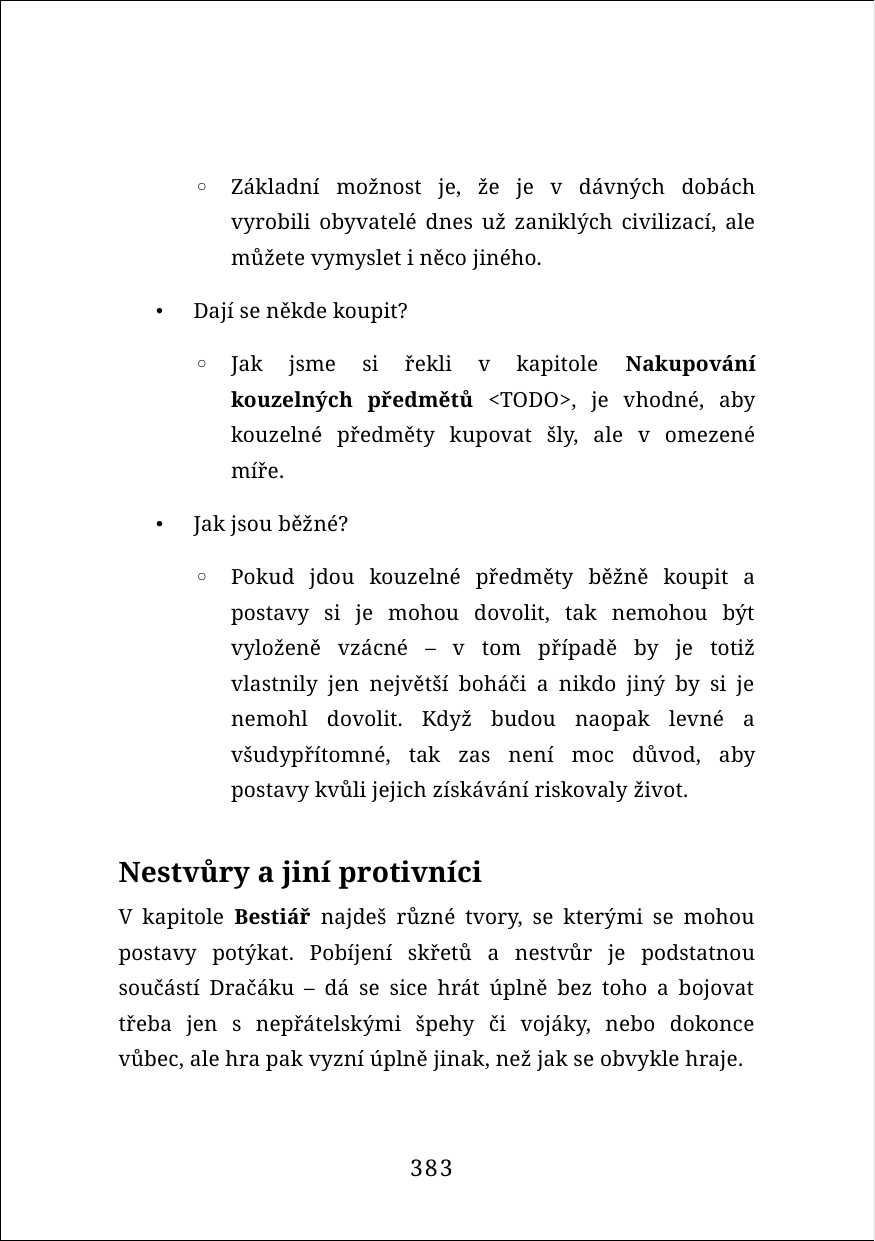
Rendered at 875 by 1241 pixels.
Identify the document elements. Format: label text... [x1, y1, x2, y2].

list Základní možnost je, že je v dávných dobách vyrobili obyvatelé dnes už zaniklých civilizací, ale můžete vymyslet i něco jiného. [193, 172, 756, 271]
list Jak jsou běžné? [156, 509, 756, 537]
list Jak jsme si řekli v kapitole Nakupování kouzelných předmětů <TODO>, je vhodné, aby kouzelné předměty kupovat šly, ale v omezené míře. [193, 349, 756, 484]
subtitle Nestvůry a jiní protivníci [118, 852, 756, 891]
text V kapitole Bestiář najdeš různé tvory, se kterými se mohou postavy potýkat. Pobíjení skřetů a nestvůr je podstatnou součástí Dračáku – dá se sice hrát úplně bez toho a bojovat třeba jen s nepřátelskými špehy či vojáky, nebo dokonce vůbec, ale hra pak vyzní úplně jinak, než jak se obvykle hraje. [118, 902, 756, 1073]
list Pokud jdou kouzelné předměty běžně koupit a postavy si je mohou dovolit, tak nemohou být vyloženě vzácné – v tom případě by je totiž vlastnily jen největší boháči a nikdo jiný by si je nemohl dovolit. Když budou naopak levné a všudypřítomné, tak zas není moc důvod, aby postavy kvůli jejich získávání riskovaly život. [193, 562, 756, 804]
list Dají se někde koupit? [156, 296, 756, 324]
